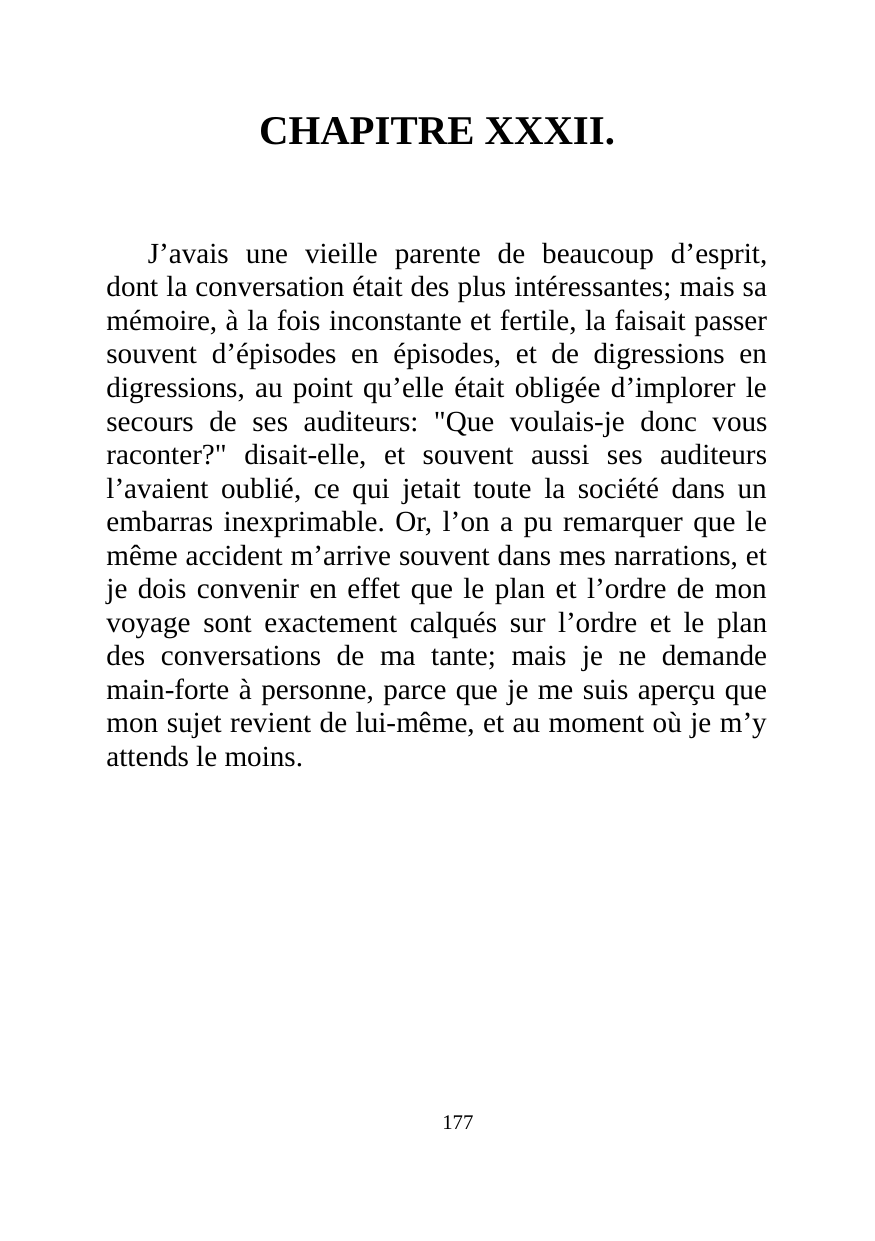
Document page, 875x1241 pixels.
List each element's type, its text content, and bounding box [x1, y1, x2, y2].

subtitle CHAPITRE XXXII. [106, 106, 768, 153]
text J’avais une vieille parente de beaucoup d’esprit, dont la conversation était des plus intéressantes; mais sa mémoire, à la fois inconstante et fertile, la faisait passer souvent d’épisodes en épisodes, et de digressions en digressions, au point qu’elle était obligée d’implorer le secours de ses auditeurs: "Que voulais-je donc vous raconter?" disait-elle, et souvent aussi ses auditeurs l’avaient oublié, ce qui jetait toute la société dans un embarras inexprimable. Or, l’on a pu remarquer que le même accident m’arrive souvent dans mes narrations, et je dois convenir en effet que le plan et l’ordre de mon voyage sont exactement calqués sur l’ordre et le plan des conversations de ma tante; mais je ne demande main-forte à personne, parce que je me suis aperçu que mon sujet revient de lui-même, et au moment où je m’y attends le moins. [106, 236, 768, 773]
